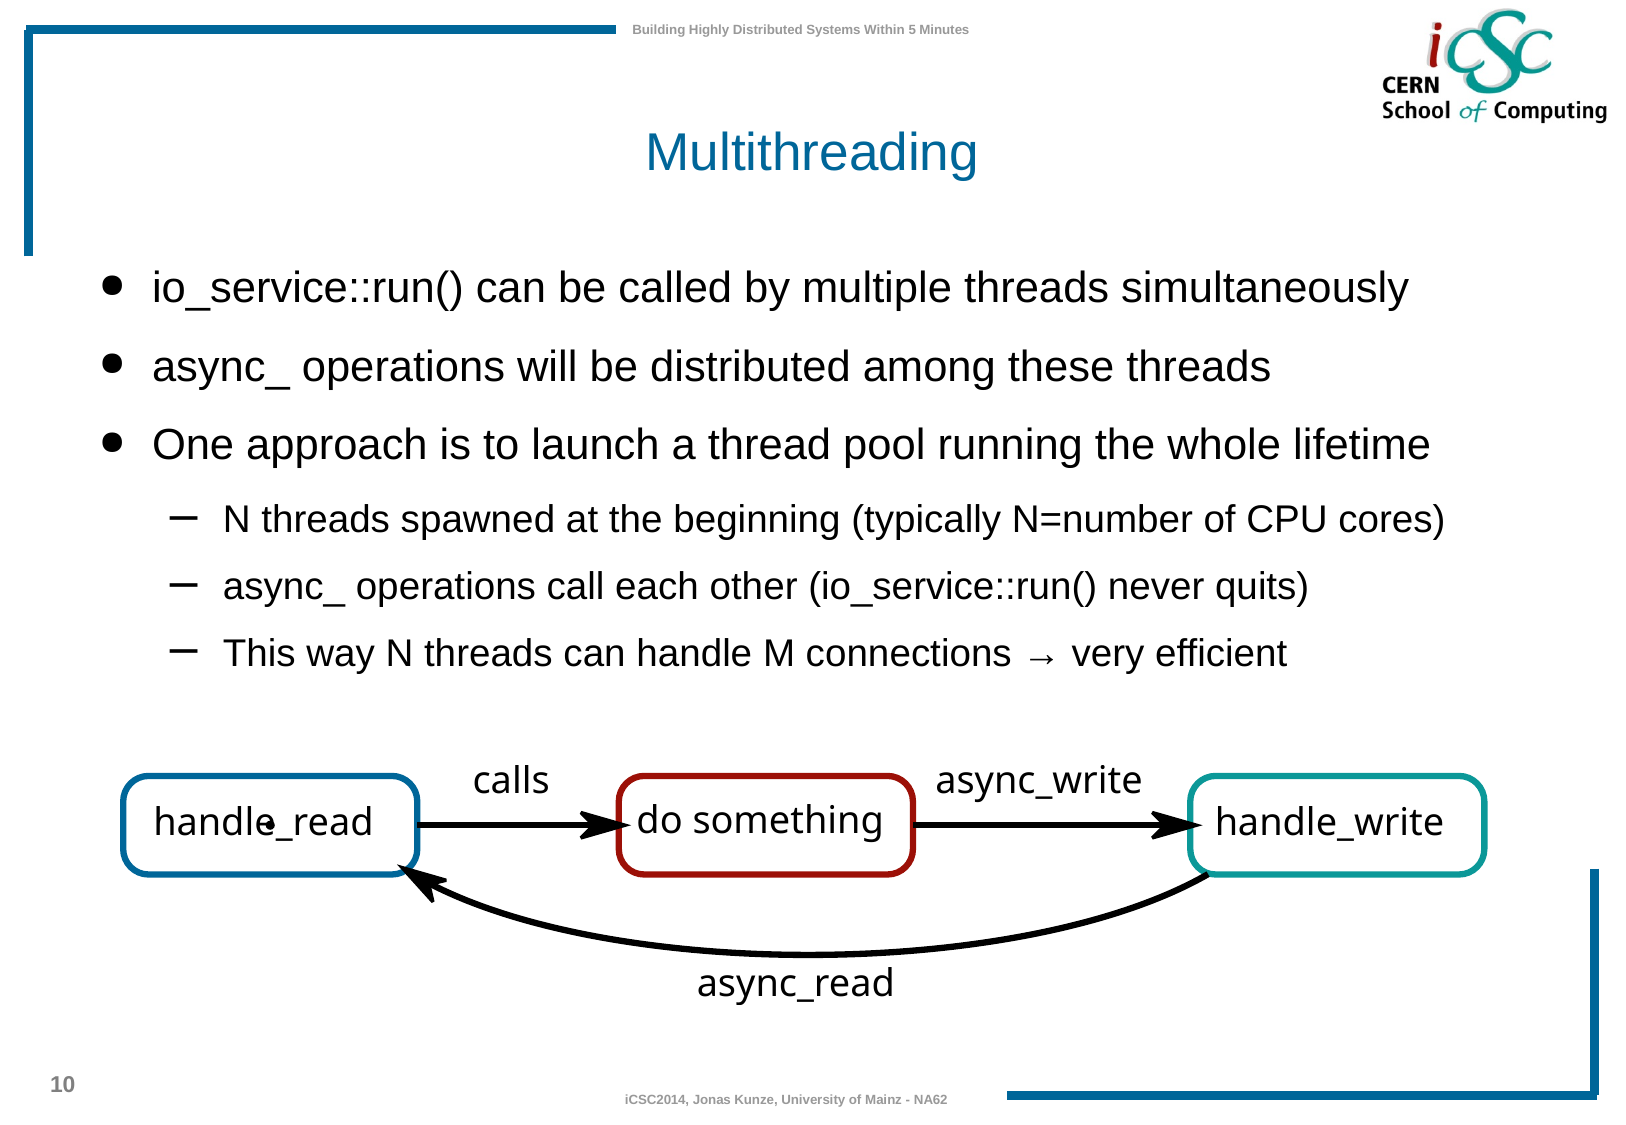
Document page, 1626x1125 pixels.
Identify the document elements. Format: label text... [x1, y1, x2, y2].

picture [120, 765, 1488, 1006]
picture [1381, 8, 1608, 125]
list io_service::run() can be called by multiple threads simultaneously async_ operations will be distributed among these threads One approach is to launch a thread pool running the whole lifetime N threads spawned at the beginning (typically N=number of CPU cores) async_ operations call each other (io_service::run() never quits) This way N threads can handle M connections → very efficient [81, 263, 1512, 1051]
title Multithreading [81, 44, 1544, 233]
